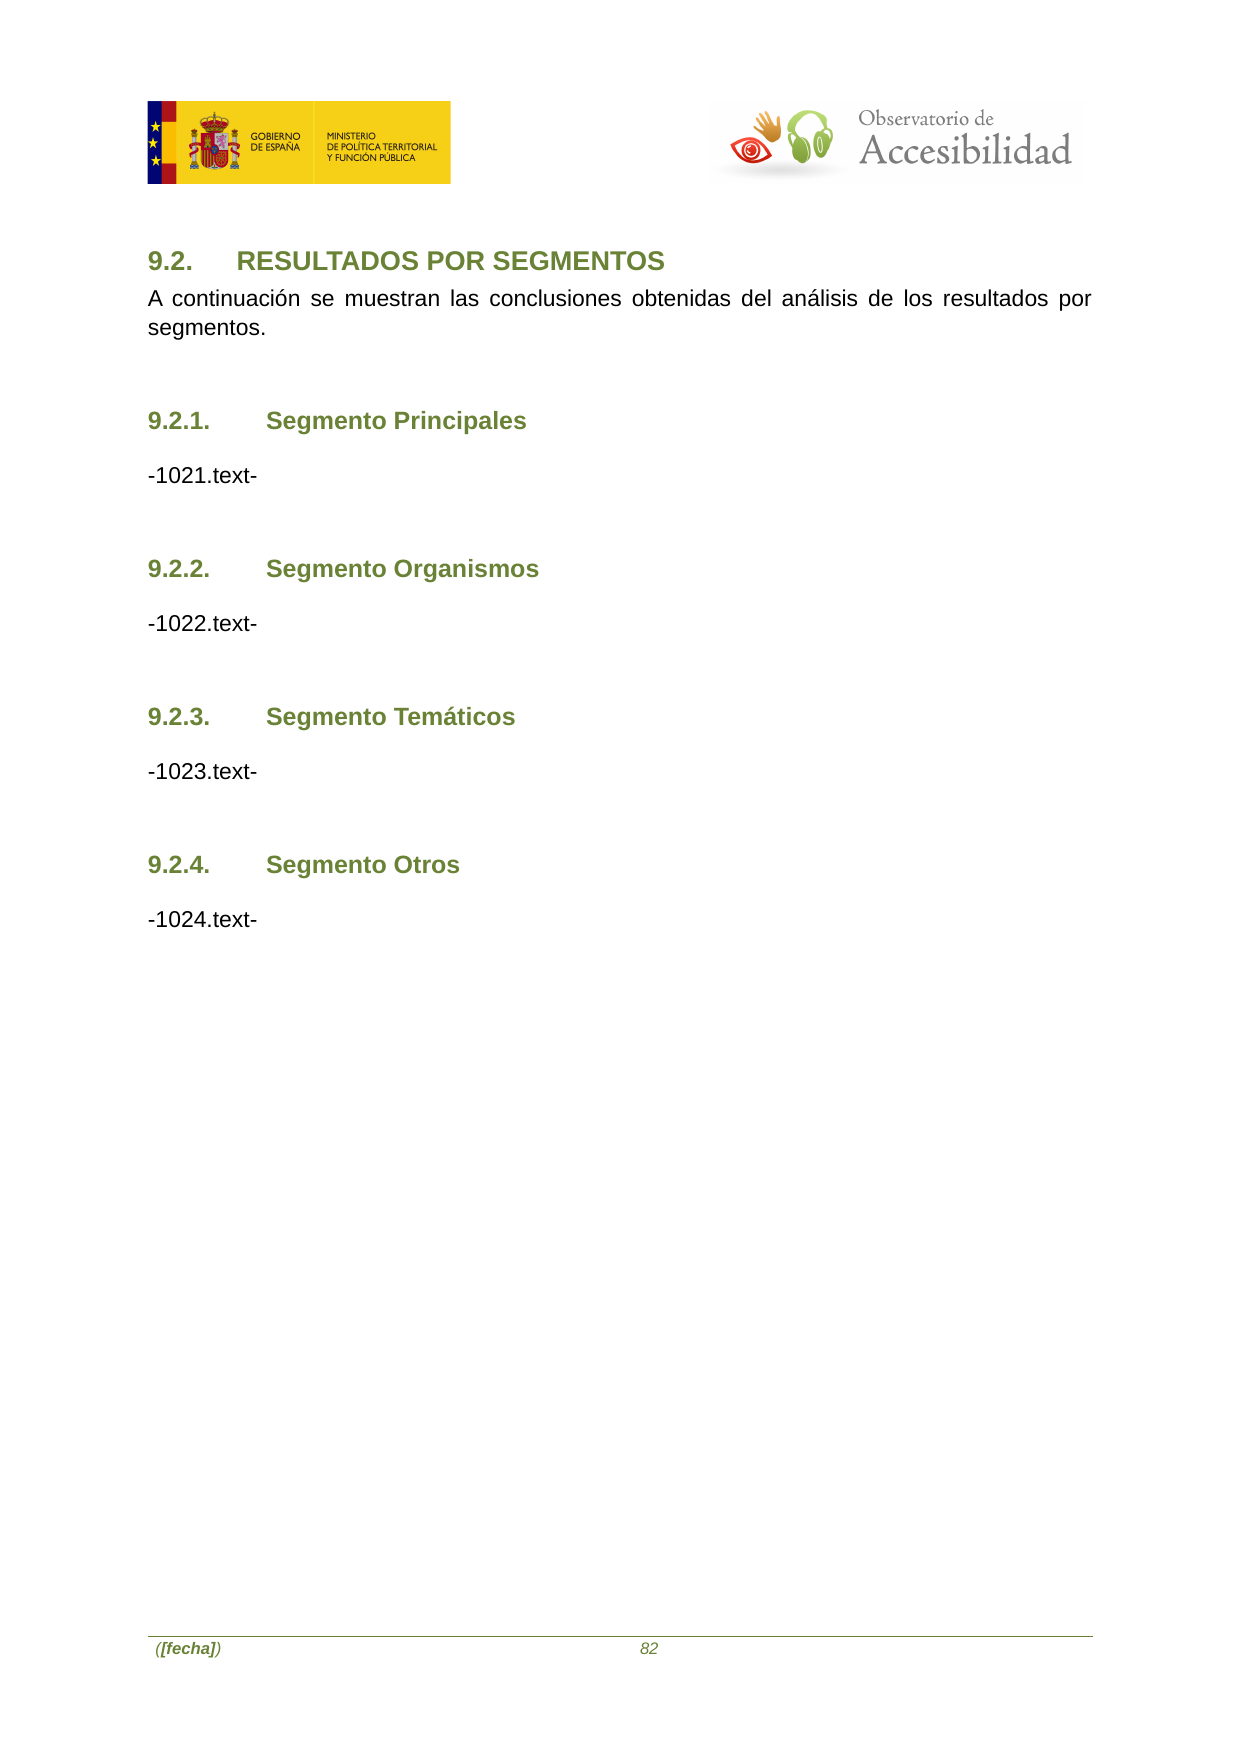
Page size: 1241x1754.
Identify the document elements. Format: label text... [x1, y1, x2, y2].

text -1023.text- [148, 758, 1092, 785]
subtitle Segmento Organismos [148, 554, 1092, 582]
subtitle Resultados por segmentos [148, 245, 1092, 276]
subtitle Segmento Principales [148, 406, 1092, 434]
text -1024.text- [148, 906, 1092, 933]
subtitle Segmento Temáticos [148, 702, 1092, 731]
subtitle Segmento Otros [148, 850, 1092, 878]
text -1022.text- [148, 610, 1092, 637]
text A continuación se muestran las conclusiones obtenidas del análisis de los resultados por segmentos. [148, 285, 1092, 341]
text -1021.text- [148, 462, 1092, 489]
picture [710, 101, 1086, 184]
picture [147, 101, 451, 184]
